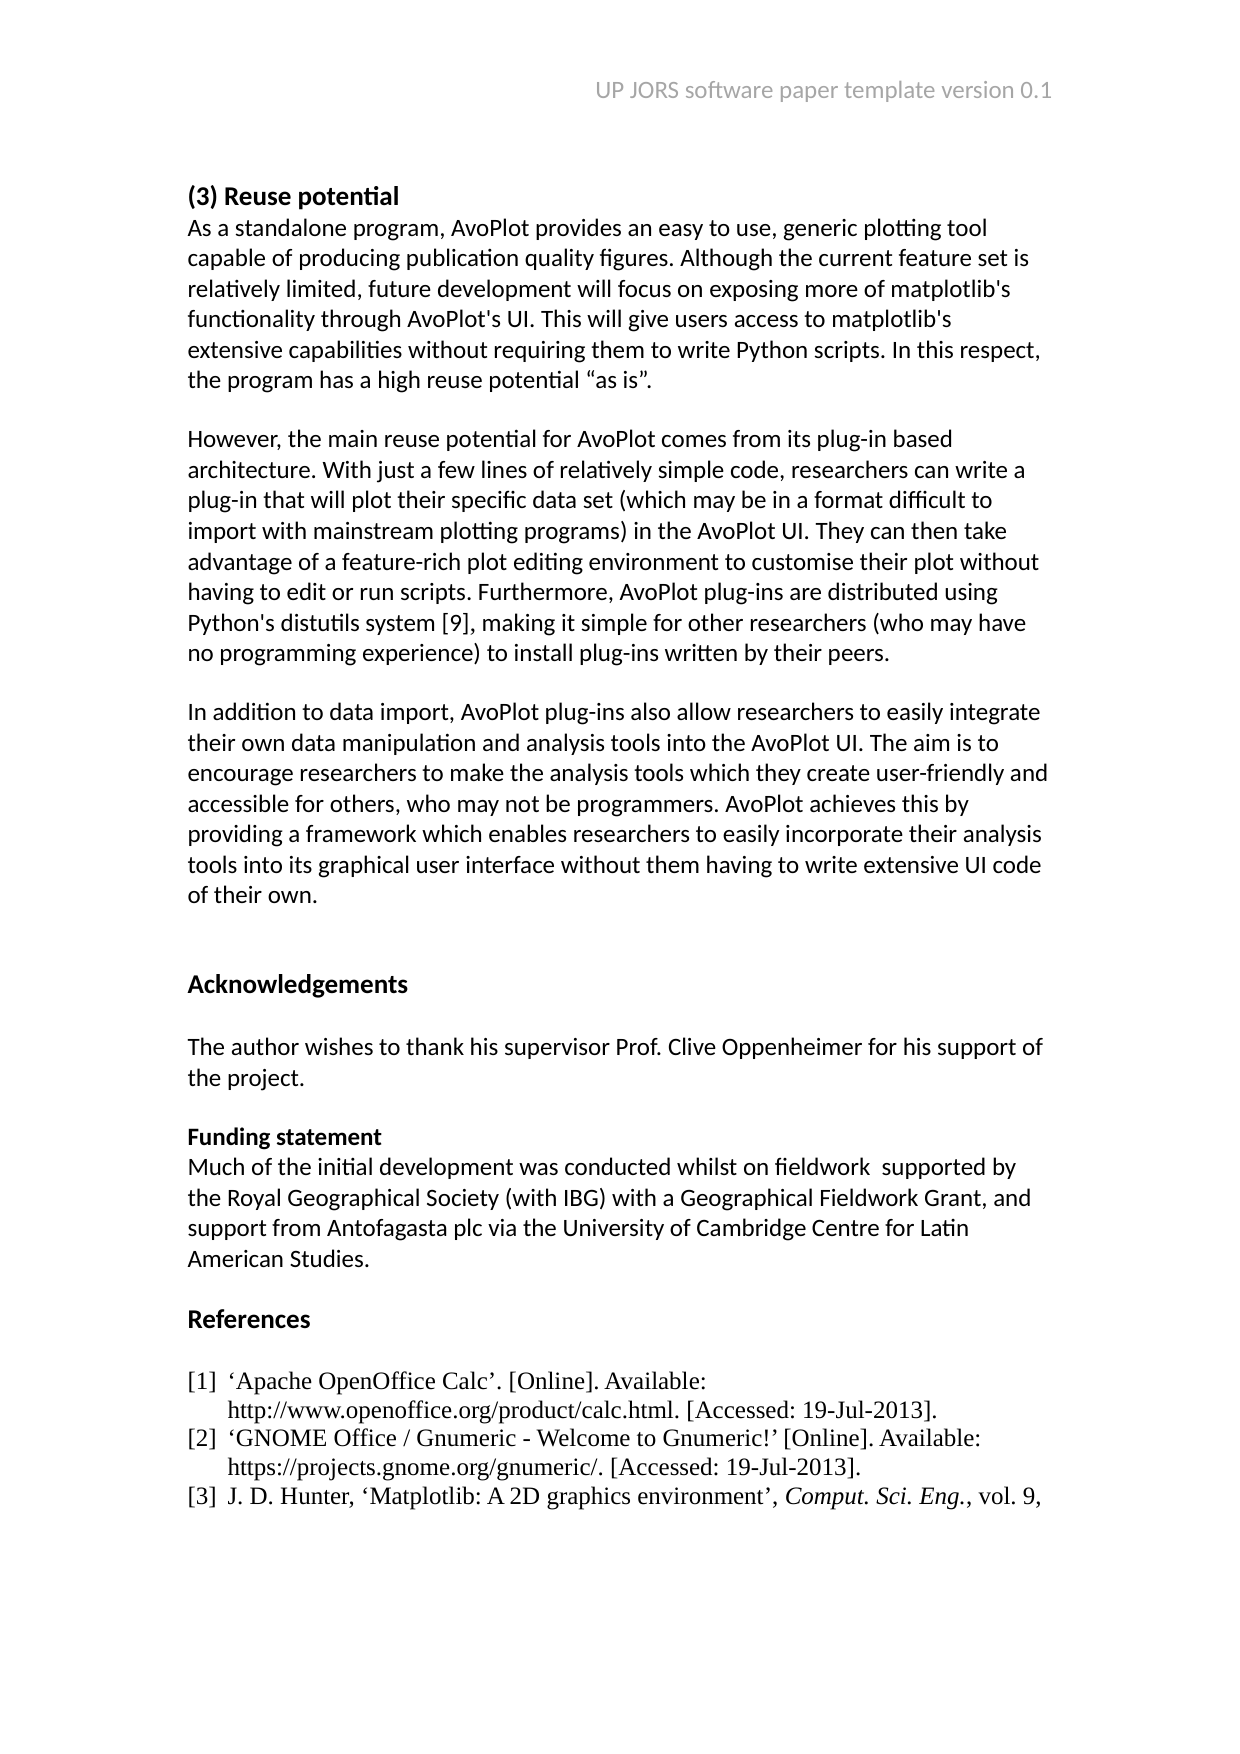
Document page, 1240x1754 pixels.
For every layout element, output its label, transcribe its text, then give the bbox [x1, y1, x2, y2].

text Acknowledgements [187, 968, 1052, 1001]
text [2] ‘GNOME Office / Gnumeric - Welcome to Gnumeric!’ [Online]. Available: https://projects.gnome.org/gnumeric/. [Accessed: 19-Jul-2013]. [187, 1423, 1052, 1481]
text Much of the initial development was conducted whilst on fieldwork supported by the Royal Geographical Society (with IBG) with a Geographical Fieldwork Grant, and support from Antofagasta plc via the University of Cambridge Centre for Latin American Studies. [187, 1152, 1052, 1274]
text As a standalone program, AvoPlot provides an easy to use, generic plotting tool capable of producing publication quality figures. Although the current feature set is relatively limited, future development will focus on exposing more of matplotlib's functionality through AvoPlot's UI. This will give users access to matplotlib's extensive capabilities without requiring them to write Python scripts. In this respect, the program has a high reuse potential “as is”. [187, 212, 1052, 395]
text References [187, 1302, 1052, 1335]
text [1] ‘Apache OpenOffice Calc’. [Online]. Available: http://www.openoffice.org/product/calc.html. [Accessed: 19-Jul-2013]. [187, 1366, 1052, 1423]
text In addition to data import, AvoPlot plug-ins also allow researchers to easily integrate their own data manipulation and analysis tools into the AvoPlot UI. The aim is to encourage researchers to make the analysis tools which they create user-friendly and accessible for others, who may not be programmers. AvoPlot achieves this by providing a framework which enables researchers to easily incorporate their analysis tools into its graphical user interface without them having to write extensive UI code of their own. [187, 697, 1052, 910]
text However, the main reuse potential for AvoPlot comes from its plug-in based architecture. With just a few lines of relatively simple code, researchers can write a plug-in that will plot their specific data set (which may be in a format difficult to import with mainstream plotting programs) in the AvoPlot UI. They can then take advantage of a feature-rich plot editing environment to customise their plot without having to edit or run scripts. Furthermore, AvoPlot plug-ins are distributed using Python's distutils system [9], making it simple for other researchers (who may have no programming experience) to install plug-ins written by their peers. [187, 424, 1052, 668]
text (3) Reuse potential [187, 179, 1052, 212]
text Funding statement [187, 1121, 1052, 1152]
text [3] J. D. Hunter, ‘Matplotlib: A 2D graphics environment’, Comput. Sci. Eng., vol. 9, [187, 1481, 1052, 1510]
text The author wishes to thank his supervisor Prof. Clive Oppenheimer for his support of the project. [187, 1031, 1052, 1092]
